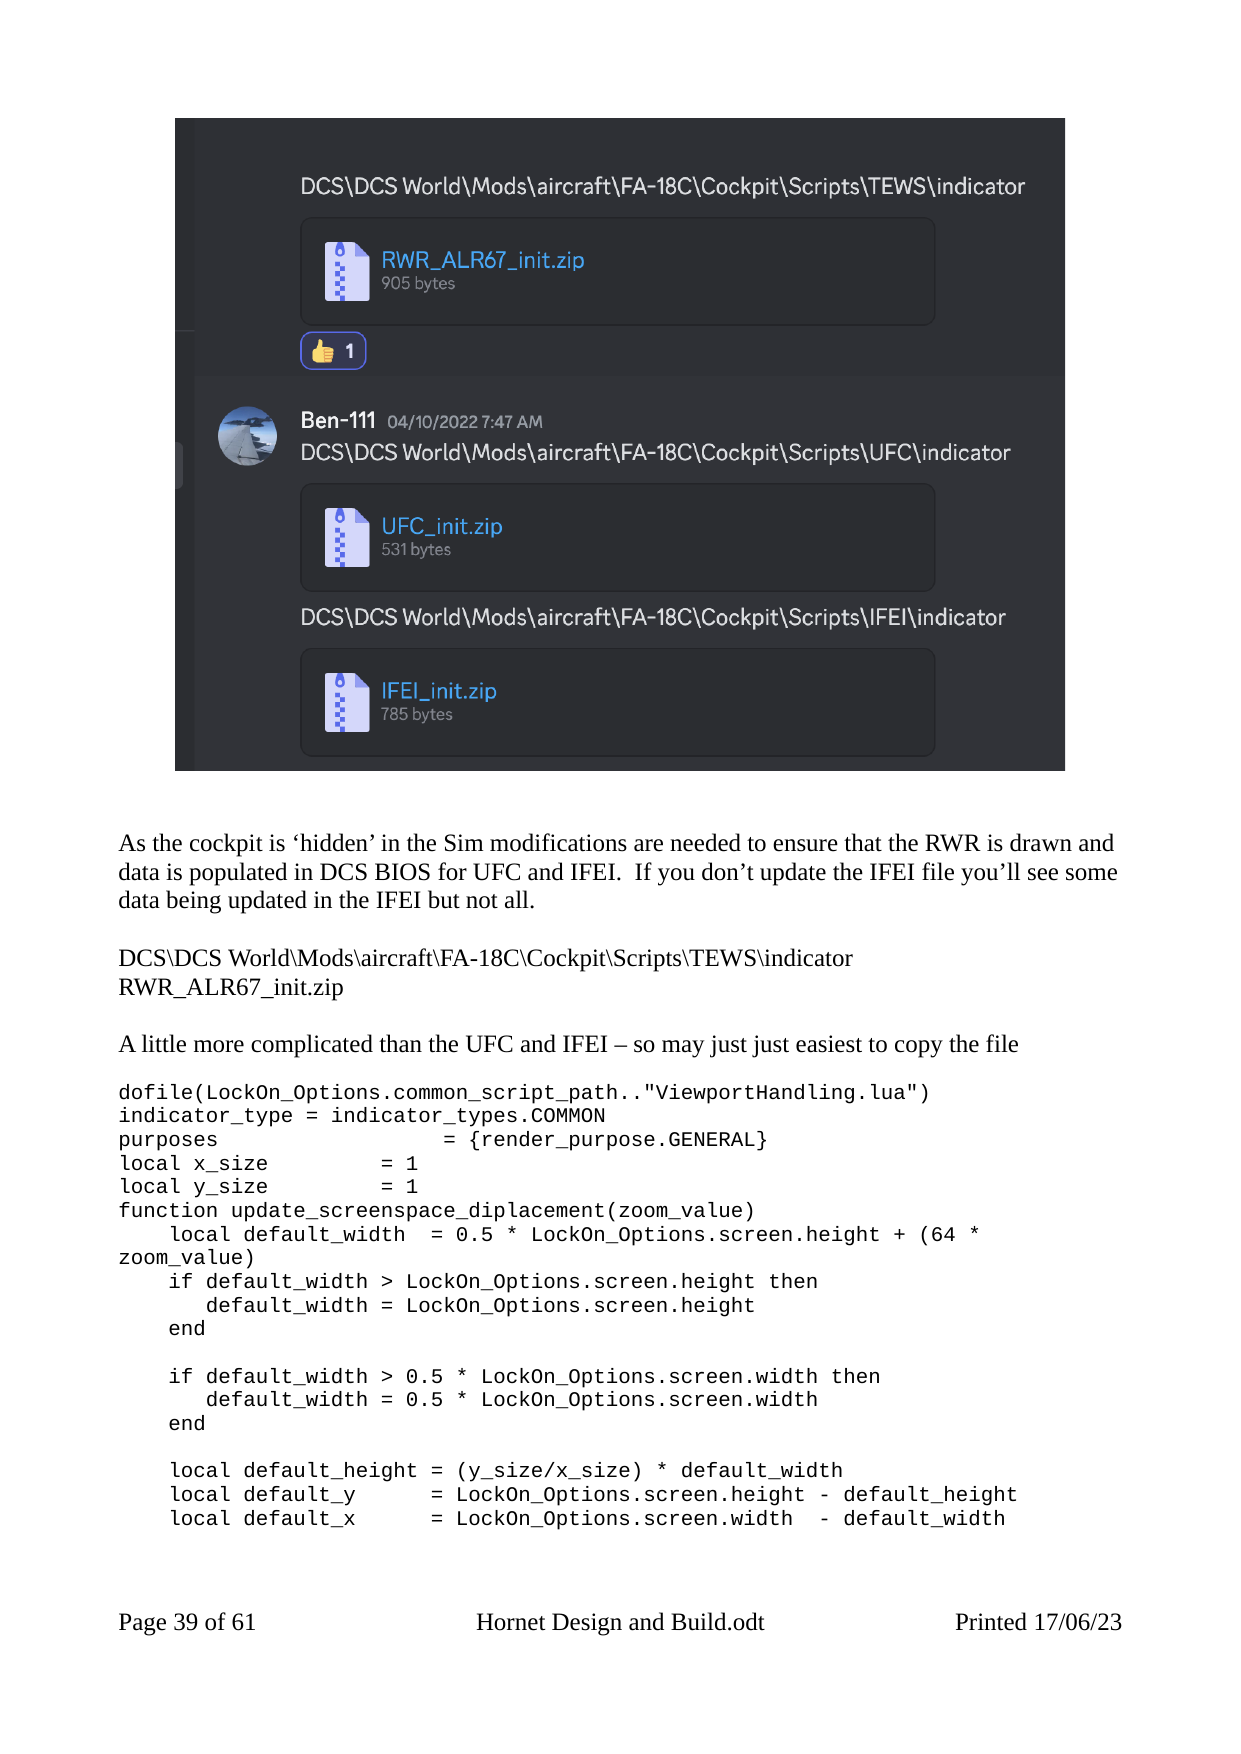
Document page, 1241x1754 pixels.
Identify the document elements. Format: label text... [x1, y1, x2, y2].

text if default_width > 0.5 * LockOn_Options.screen.width then [118, 1366, 1122, 1389]
text local default_height = (y_size/x_size) * default_width [118, 1460, 1122, 1484]
text indicator_type = indicator_types.COMMON [118, 1106, 1122, 1129]
text A little more complicated than the UFC and IFEI – so may just just easiest to copy the file [118, 1029, 1122, 1058]
text end [118, 1318, 1122, 1342]
text RWR_ALR67_init.zip [118, 972, 1122, 1000]
text DCS\DCS World\Mods\aircraft\FA-18C\Cockpit\Scripts\TEWS\indicator [118, 943, 1122, 972]
text default_width = 0.5 * LockOn_Options.screen.width [118, 1389, 1122, 1413]
text dofile(LockOn_Options.common_script_path.."ViewportHandling.lua") [118, 1082, 1122, 1106]
text local default_y = LockOn_Options.screen.height - default_height [118, 1484, 1122, 1507]
picture [175, 118, 1066, 771]
text As the cockpit is ‘hidden’ in the Sim modifications are needed to ensure that the RWR is drawn and data is populated in DCS BIOS for UFC and IFEI. If you don’t update the IFEI file you’ll see some data being updated in the IFEI but not all. [118, 828, 1122, 914]
text function update_screenspace_diplacement(zoom_value) [118, 1200, 1122, 1224]
text local default_width = 0.5 * LockOn_Options.screen.height + (64 * zoom_value) [118, 1224, 1122, 1271]
text local y_size = 1 [118, 1176, 1122, 1200]
text default_width = LockOn_Options.screen.height [118, 1295, 1122, 1318]
text local default_x = LockOn_Options.screen.width - default_width [118, 1507, 1122, 1531]
text purposes = {render_purpose.GENERAL} [118, 1129, 1122, 1153]
text if default_width > LockOn_Options.screen.height then [118, 1271, 1122, 1295]
text end [118, 1413, 1122, 1437]
text local x_size = 1 [118, 1153, 1122, 1176]
